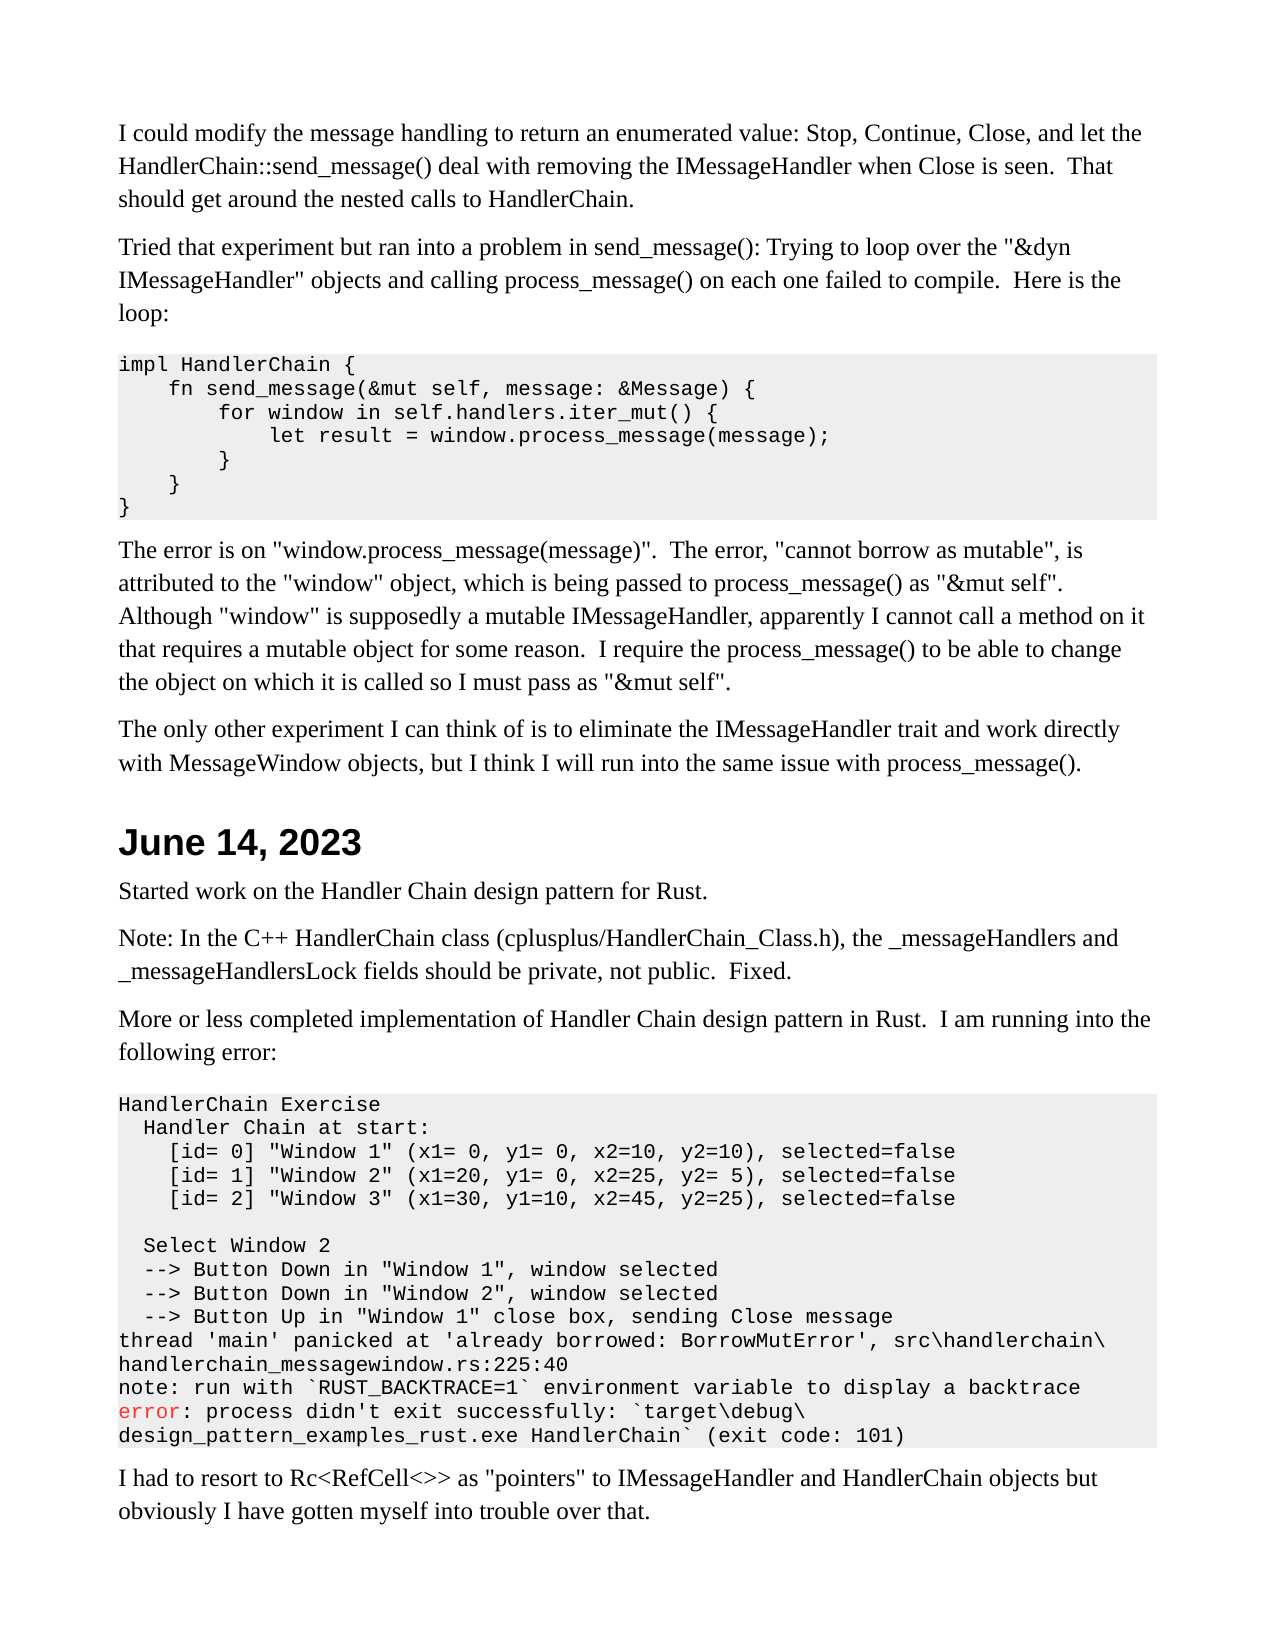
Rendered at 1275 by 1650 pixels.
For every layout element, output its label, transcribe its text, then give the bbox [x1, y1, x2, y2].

text Tried that experiment but ran into a problem in send_message(): Trying to loop over the "&dyn IMessageHandler" objects and calling process_message() on each one failed to compile. Here is the loop: [118, 232, 1157, 327]
text note: run with `RUST_BACKTRACE=1` environment variable to display a backtrace [118, 1377, 1157, 1401]
text for window in self.handlers.iter_mut() { [118, 402, 1157, 425]
text impl HandlerChain { [118, 354, 1157, 378]
text More or less completed implementation of Handler Chain design pattern in Rust. I am running into the following error: [118, 1004, 1157, 1066]
text [id= 0] "Window 1" (x1= 0, y1= 0, x2=10, y2=10), selected=false [118, 1141, 1157, 1164]
subtitle June 14, 2023 [118, 820, 1157, 863]
text fn send_message(&mut self, message: &Message) { [118, 378, 1157, 402]
text Note: In the C++ HandlerChain class (cplusplus/HandlerChain_Class.h), the _messageHandlers and _messageHandlersLock fields should be private, not public. Fixed. [118, 923, 1157, 985]
text HandlerChain Exercise [118, 1094, 1157, 1117]
text The only other experiment I can think of is to eliminate the IMessageHandler trait and work directly with MessageWindow objects, but I think I will run into the same issue with process_message(). [118, 714, 1157, 776]
text thread 'main' panicked at 'already borrowed: BorrowMutError', src\handlerchain\handlerchain_messagewindow.rs:225:40 [118, 1330, 1157, 1377]
text I could modify the message handling to return an enumerated value: Stop, Continue, Close, and let the HandlerChain::send_message() deal with removing the IMessageHandler when Close is seen. That should get around the nested calls to HandlerChain. [118, 118, 1157, 213]
text } [118, 449, 1157, 473]
text Select Window 2 [118, 1236, 1157, 1259]
text [id= 1] "Window 2" (x1=20, y1= 0, x2=25, y2= 5), selected=false [118, 1164, 1157, 1188]
text The error is on "window.process_message(message)". The error, "cannot borrow as mutable", is attributed to the "window" object, which is being passed to process_message() as "&mut self". Although "window" is supposedly a mutable IMessageHandler, apparently I cannot call a method on it that requires a mutable object for some reason. I require the process_message() to be able to change the object on which it is called so I must pass as "&mut self". [118, 535, 1157, 696]
text [id= 2] "Window 3" (x1=30, y1=10, x2=45, y2=25), selected=false [118, 1188, 1157, 1212]
text I had to resort to Rc<RefCell<>> as "pointers" to IMessageHandler and HandlerChain objects but obviously I have gotten myself into trouble over that. [118, 1463, 1157, 1525]
text error: process didn't exit successfully: `target\debug\design_pattern_examples_rust.exe HandlerChain` (exit code: 101) [118, 1401, 1157, 1448]
text --> Button Down in "Window 2", window selected [118, 1283, 1157, 1306]
text --> Button Up in "Window 1" close box, sending Close message [118, 1306, 1157, 1330]
text } [118, 496, 1157, 520]
text --> Button Down in "Window 1", window selected [118, 1259, 1157, 1283]
text Started work on the Handler Chain design pattern for Rust. [118, 876, 1157, 904]
text let result = window.process_message(message); [118, 425, 1157, 449]
text } [118, 473, 1157, 496]
text Handler Chain at start: [118, 1117, 1157, 1141]
